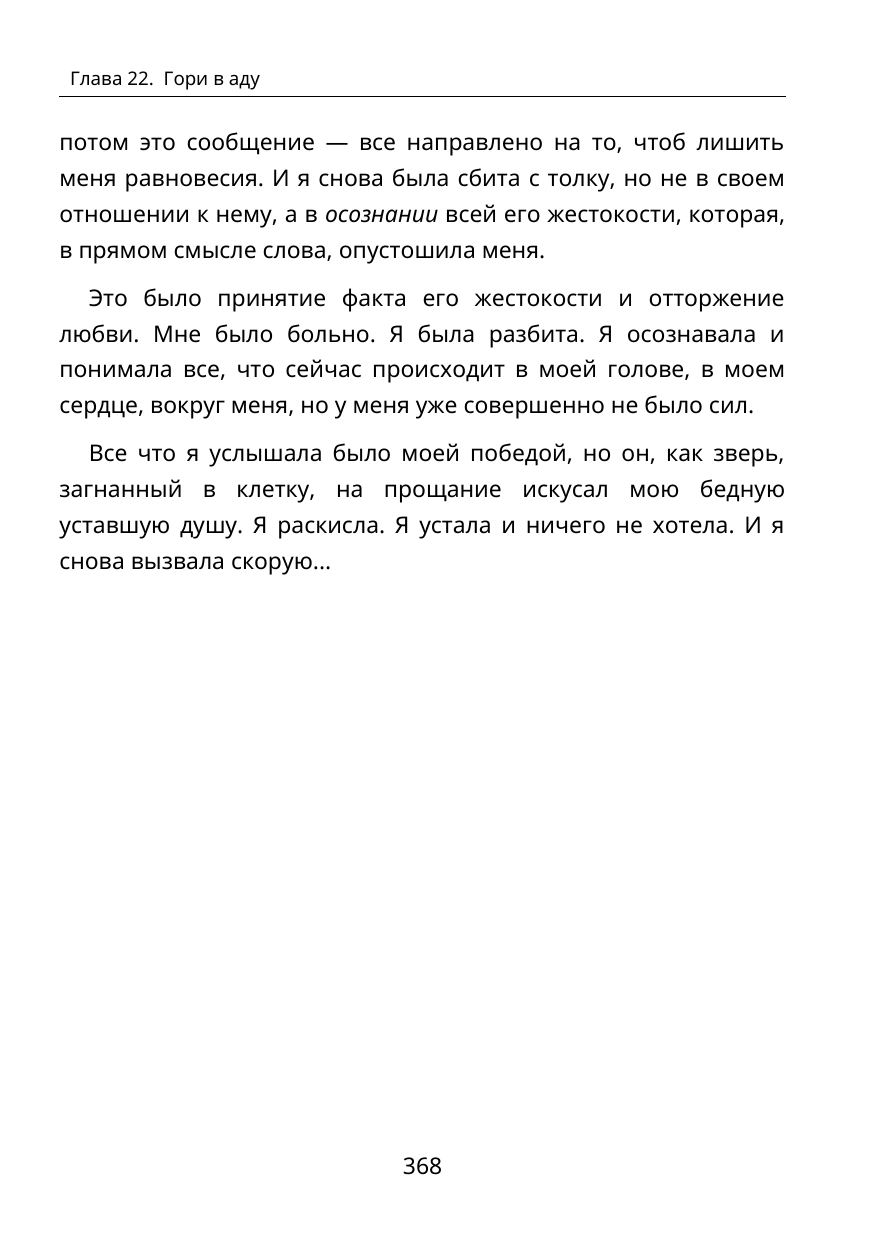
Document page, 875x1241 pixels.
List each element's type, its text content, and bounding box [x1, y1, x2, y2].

text Все что я услышала было моей победой, но он, как зверь, загнанный в клетку, на прощание искусал мою бедную уставшую душу. Я раскисла. Я устала и ничего не хотела. И я снова вызвала скорую... [59, 437, 786, 576]
text Это было принятие факта его жестокости и отторжение любви. Мне было больно. Я была разбита. Я осознавала и понимала все, что сейчас происходит в моей голове, в моем сердце, вокруг меня, но у меня уже совершенно не было сил. [59, 282, 786, 421]
text потом это сообщение — все направлено на то, чтоб лишить меня равновесия. И я снова была сбита с толку, но не в своем отношении к нему, а в осознании всей его жестокости, которая, в прямом смысле слова, опустошила меня. [59, 126, 786, 265]
